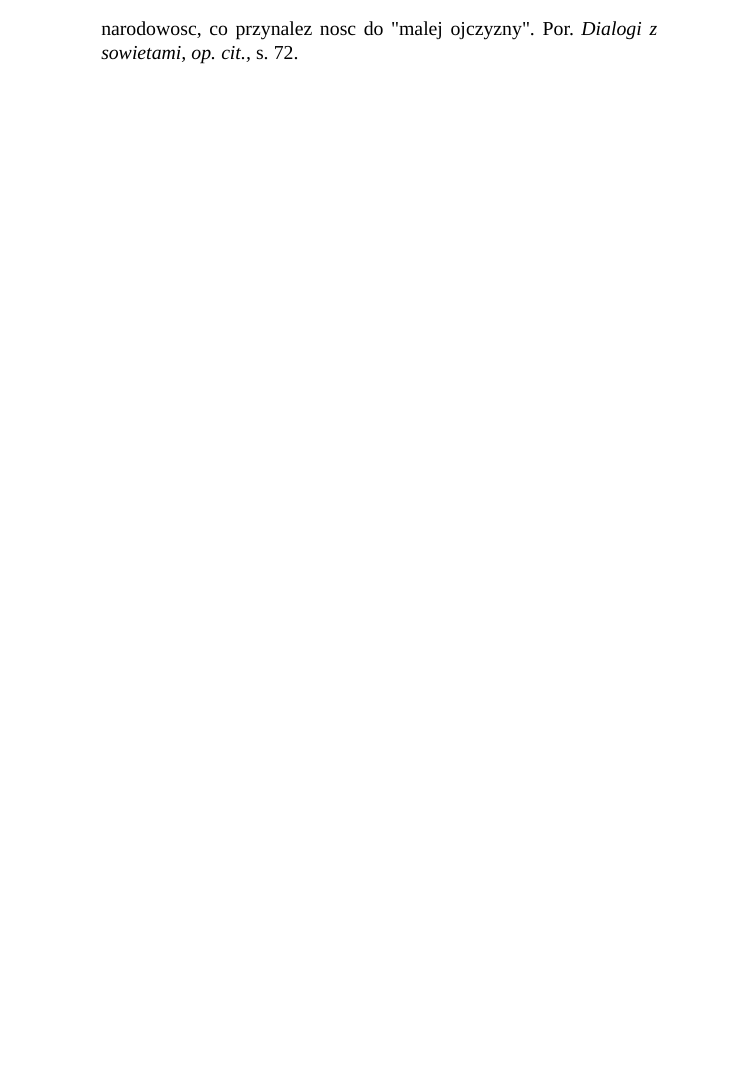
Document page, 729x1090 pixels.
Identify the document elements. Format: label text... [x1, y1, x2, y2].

text narodowosc, со przynalez­ nosc do "malej ojczyzny". Por. Dialogi z sowietami, ор. cit., s. 72. [72, 17, 657, 64]
